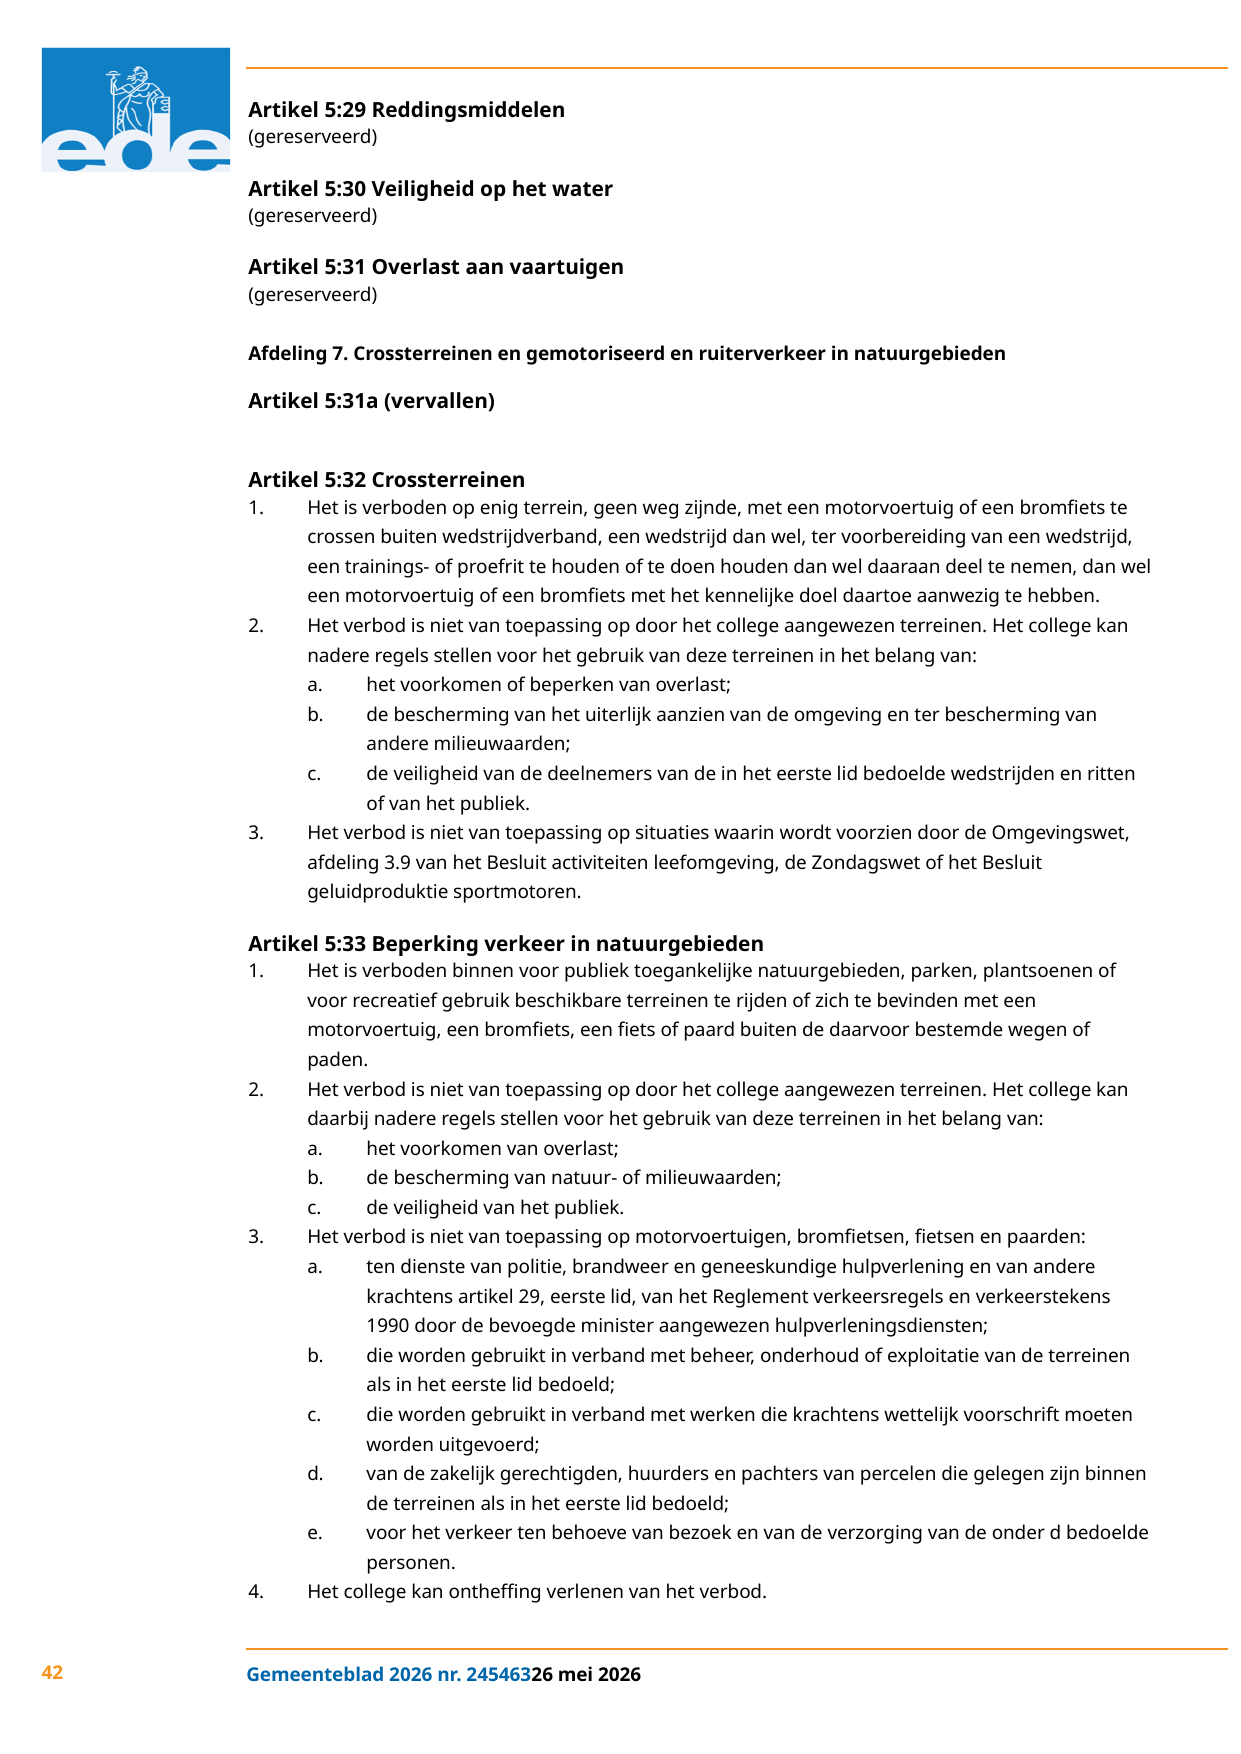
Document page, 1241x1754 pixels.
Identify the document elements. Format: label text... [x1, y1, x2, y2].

text Artikel 5:32 Crossterreinen [248, 466, 1152, 494]
list het voorkomen of beperken van overlast; [307, 671, 1152, 697]
list Het verbod is niet van toepassing op door het college aangewezen terreinen. Het college kan nadere regels stellen voor het gebruik van deze terreinen in het belang van: [248, 612, 1152, 668]
text Afdeling 7. Crossterreinen en gemotoriseerd en ruiterverkeer in natuurgebieden [248, 340, 1152, 366]
list de veiligheid van de deelnemers van de in het eerste lid bedoelde wedstrijden en ritten of van het publiek. [307, 760, 1152, 816]
text (gereserveerd) [248, 281, 1152, 307]
text Artikel 5:29 Reddingsmiddelen [248, 95, 1152, 123]
text (gereserveerd) [248, 123, 1152, 149]
list die worden gebruikt in verband met werken die krachtens wettelijk voorschrift moeten worden uitgevoerd; [307, 1401, 1152, 1456]
list Het verbod is niet van toepassing op motorvoertuigen, bromfietsen, fietsen en paarden: [248, 1224, 1152, 1249]
list de veiligheid van het publiek. [307, 1194, 1152, 1220]
picture [41, 47, 231, 172]
list ten dienste van politie, brandweer en geneeskundige hulpverlening en van andere krachtens artikel 29, eerste lid, van het Reglement verkeersregels en verkeerstekens 1990 door de bevoegde minister aangewezen hulpverleningsdiensten; [307, 1253, 1152, 1338]
list het voorkomen van overlast; [307, 1135, 1152, 1161]
list Het verbod is niet van toepassing op door het college aangewezen terreinen. Het college kan daarbij nadere regels stellen voor het gebruik van deze terreinen in het belang van: [248, 1076, 1152, 1131]
list die worden gebruikt in verband met beheer, onderhoud of exploitatie van de terreinen als in het eerste lid bedoeld; [307, 1342, 1152, 1397]
text Artikel 5:33 Beperking verkeer in natuurgebieden [248, 929, 1152, 957]
list Het is verboden op enig terrein, geen weg zijnde, met een motorvoertuig of een bromfiets te crossen buiten wedstrijdverband, een wedstrijd dan wel, ter voorbereiding van een wedstrijd, een trainings- of proefrit te houden of te doen houden dan wel daaraan deel te nemen, dan wel een motorvoertuig of een bromfiets met het kennelijke doel daartoe aanwezig te hebben. [248, 494, 1152, 608]
list Het is verboden binnen voor publiek toegankelijke natuurgebieden, parken, plantsoenen of voor recreatief gebruik beschikbare terreinen te rijden of zich te bevinden met een motorvoertuig, een bromfiets, een fiets of paard buiten de daarvoor bestemde wegen of paden. [248, 957, 1152, 1072]
list Het college kan ontheffing verlenen van het verbod. [248, 1579, 1152, 1604]
list voor het verkeer ten behoeve van bezoek en van de verzorging van de onder d bedoelde personen. [307, 1519, 1152, 1575]
text Artikel 5:31a (vervallen) [248, 387, 1152, 415]
text Artikel 5:30 Veiligheid op het water [248, 174, 1152, 202]
list de bescherming van het uiterlijk aanzien van de omgeving en ter bescherming van andere milieuwaarden; [307, 701, 1152, 756]
list van de zakelijk gerechtigden, huurders en pachters van percelen die gelegen zijn binnen de terreinen als in het eerste lid bedoeld; [307, 1460, 1152, 1516]
text (gereserveerd) [248, 202, 1152, 228]
list Het verbod is niet van toepassing op situaties waarin wordt voorzien door de Omgevingswet, afdeling 3.9 van het Besluit activiteiten leefomgeving, de Zondagswet of het Besluit geluidproduktie sportmotoren. [248, 819, 1152, 904]
text Artikel 5:31 Overlast aan vaartuigen [248, 252, 1152, 281]
list de bescherming van natuur- of milieuwaarden; [307, 1164, 1152, 1190]
